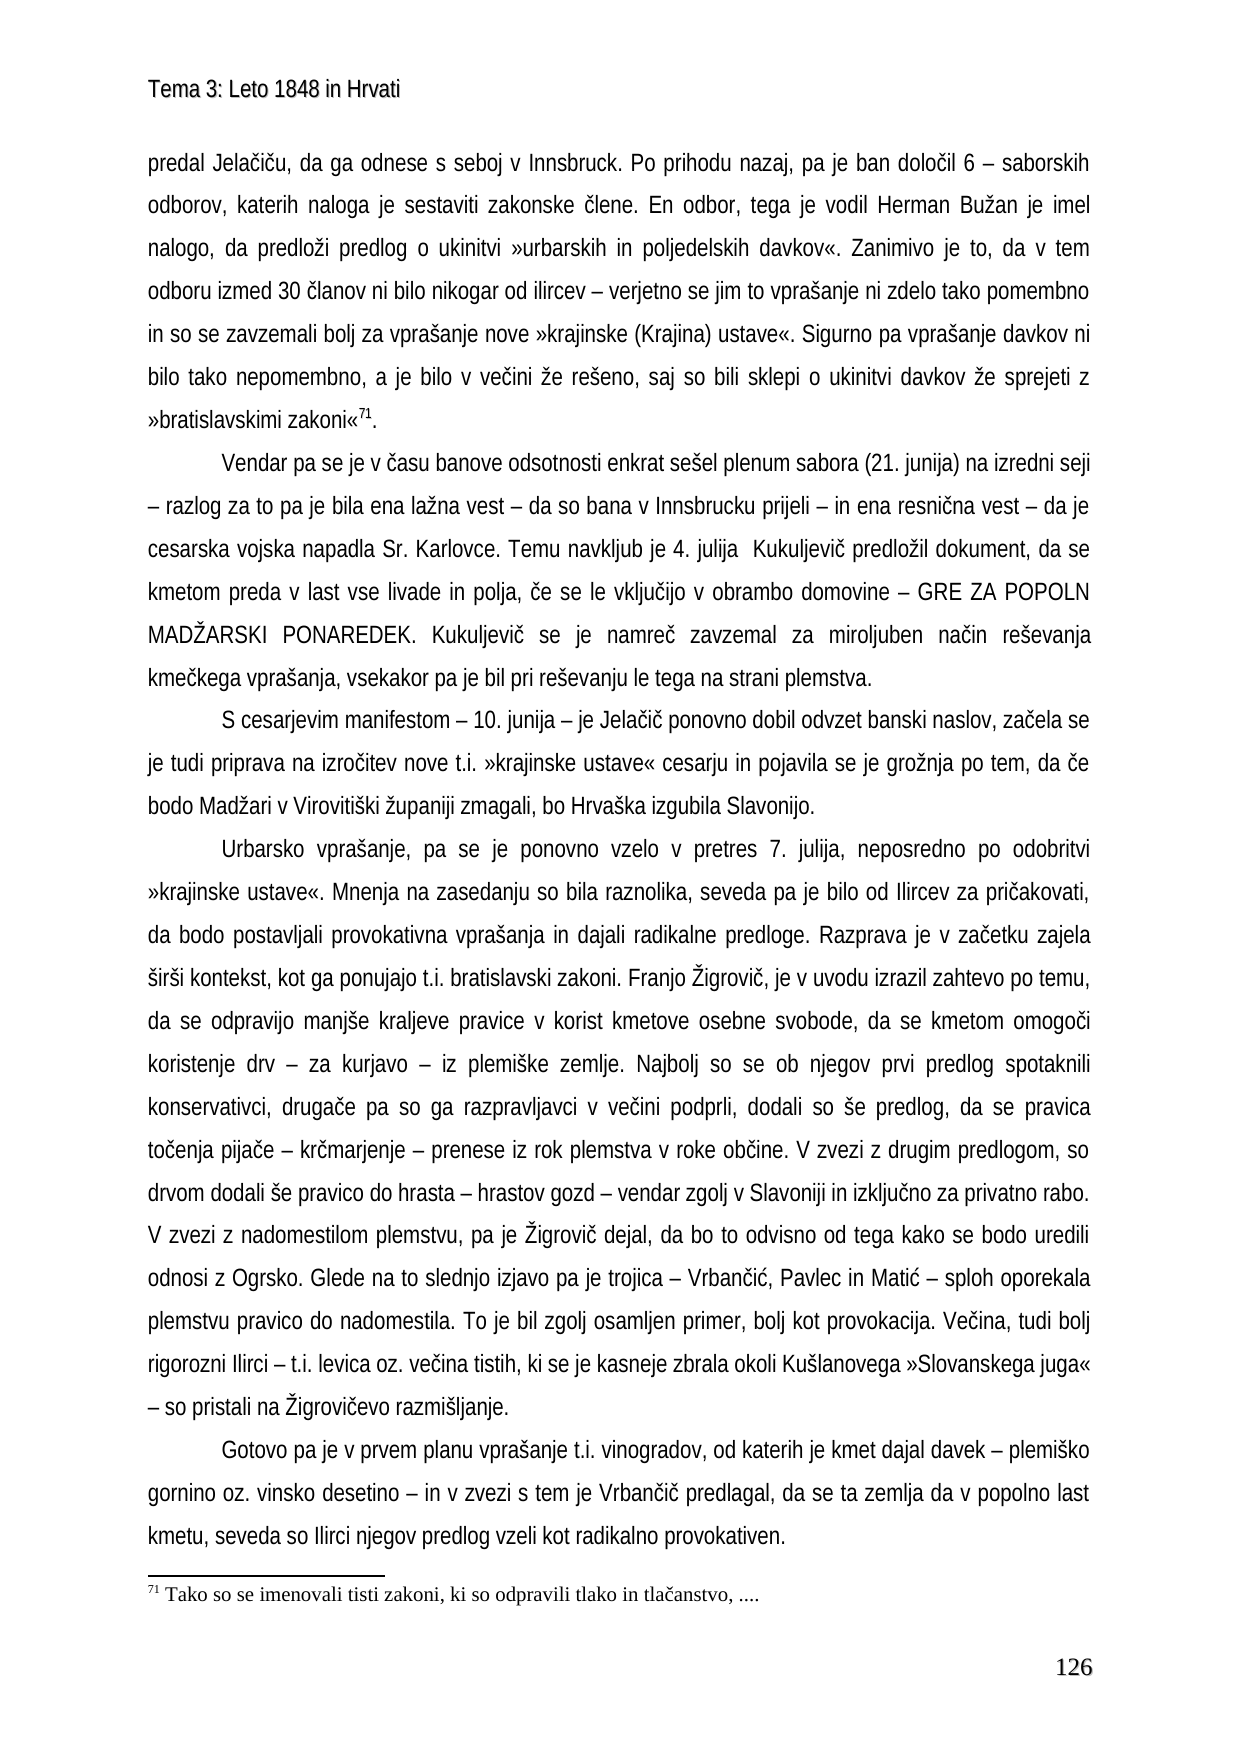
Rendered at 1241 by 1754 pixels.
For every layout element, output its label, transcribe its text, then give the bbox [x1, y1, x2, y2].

text Vendar pa se je v času banove odsotnosti enkrat sešel plenum sabora (21. junija) na izredni seji – razlog za to pa je bila ena lažna vest – da so bana v Innsbrucku prijeli – in ena resnična vest – da je cesarska vojska napadla Sr. Karlovce. Temu navkljub je 4. julija Kukuljevič predložil dokument, da se kmetom preda v last vse livade in polja, če se le vključijo v obrambo domovine – GRE ZA POPOLN MADŽARSKI PONAREDEK. Kukuljevič se je namreč zavzemal za miroljuben način reševanja kmečkega vprašanja, vsekakor pa je bil pri reševanju le tega na strani plemstva. [148, 448, 1093, 691]
text predal Jelačiču, da ga odnese s seboj v Innsbruck. Po prihodu nazaj, pa je ban določil 6 – saborskih odborov, katerih naloga je sestaviti zakonske člene. En odbor, tega je vodil Herman Bužan je imel nalogo, da predloži predlog o ukinitvi »urbarskih in poljedelskih davkov«. Zanimivo je to, da v tem odboru izmed 30 članov ni bilo nikogar od ilircev – verjetno se jim to vprašanje ni zdelo tako pomembno in so se zavzemali bolj za vprašanje nove »krajinske (Krajina) ustave«. Sigurno pa vprašanje davkov ni bilo tako nepomembno, a je bilo v večini že rešeno, saj so bili sklepi o ukinitvi davkov že sprejeti z »bratislavskimi zakoni«. [148, 148, 1093, 434]
text Gotovo pa je v prvem planu vprašanje t.i. vinogradov, od katerih je kmet dajal davek – plemiško gornino oz. vinsko desetino – in v zvezi s tem je Vrbančič predlagal, da se ta zemlja da v popolno last kmetu, seveda so Ilirci njegov predlog vzeli kot radikalno provokativen. [148, 1435, 1093, 1549]
text Tako so se imenovali tisti zakoni, ki so odpravili tlako in tlačanstvo, .... [148, 1582, 1093, 1606]
text S cesarjevim manifestom – 10. junija – je Jelačič ponovno dobil odvzet banski naslov, začela se je tudi priprava na izročitev nove t.i. »krajinske ustave« cesarju in pojavila se je grožnja po tem, da če bodo Madžari v Virovitiški županiji zmagali, bo Hrvaška izgubila Slavonijo. [148, 706, 1093, 820]
text Urbarsko vprašanje, pa se je ponovno vzelo v pretres 7. julija, neposredno po odobritvi »krajinske ustave«. Mnenja na zasedanju so bila raznolika, seveda pa je bilo od Ilircev za pričakovati, da bodo postavljali provokativna vprašanja in dajali radikalne predloge. Razprava je v začetku zajela širši kontekst, kot ga ponujajo t.i. bratislavski zakoni. Franjo Žigrovič, je v uvodu izrazil zahtevo po temu, da se odpravijo manjše kraljeve pravice v korist kmetove osebne svobode, da se kmetom omogoči koristenje drv – za kurjavo – iz plemiške zemlje. Najbolj so se ob njegov prvi predlog spotaknili konservativci, drugače pa so ga razpravljavci v večini podprli, dodali so še predlog, da se pravica točenja pijače – krčmarjenje – prenese iz rok plemstva v roke občine. V zvezi z drugim predlogom, so drvom dodali še pravico do hrasta – hrastov gozd – vendar zgolj v Slavoniji in izključno za privatno rabo. V zvezi z nadomestilom plemstvu, pa je Žigrovič dejal, da bo to odvisno od tega kako se bodo uredili odnosi z Ogrsko. Glede na to slednjo izjavo pa je trojica – Vrbančić, Pavlec in Matić – sploh oporekala plemstvu pravico do nadomestila. To je bil zgolj osamljen primer, bolj kot provokacija. Večina, tudi bolj rigorozni Ilirci – t.i. levica oz. večina tistih, ki se je kasneje zbrala okoli Kušlanovega »Slovanskega juga« – so pristali na Žigrovičevo razmišljanje. [148, 834, 1093, 1421]
